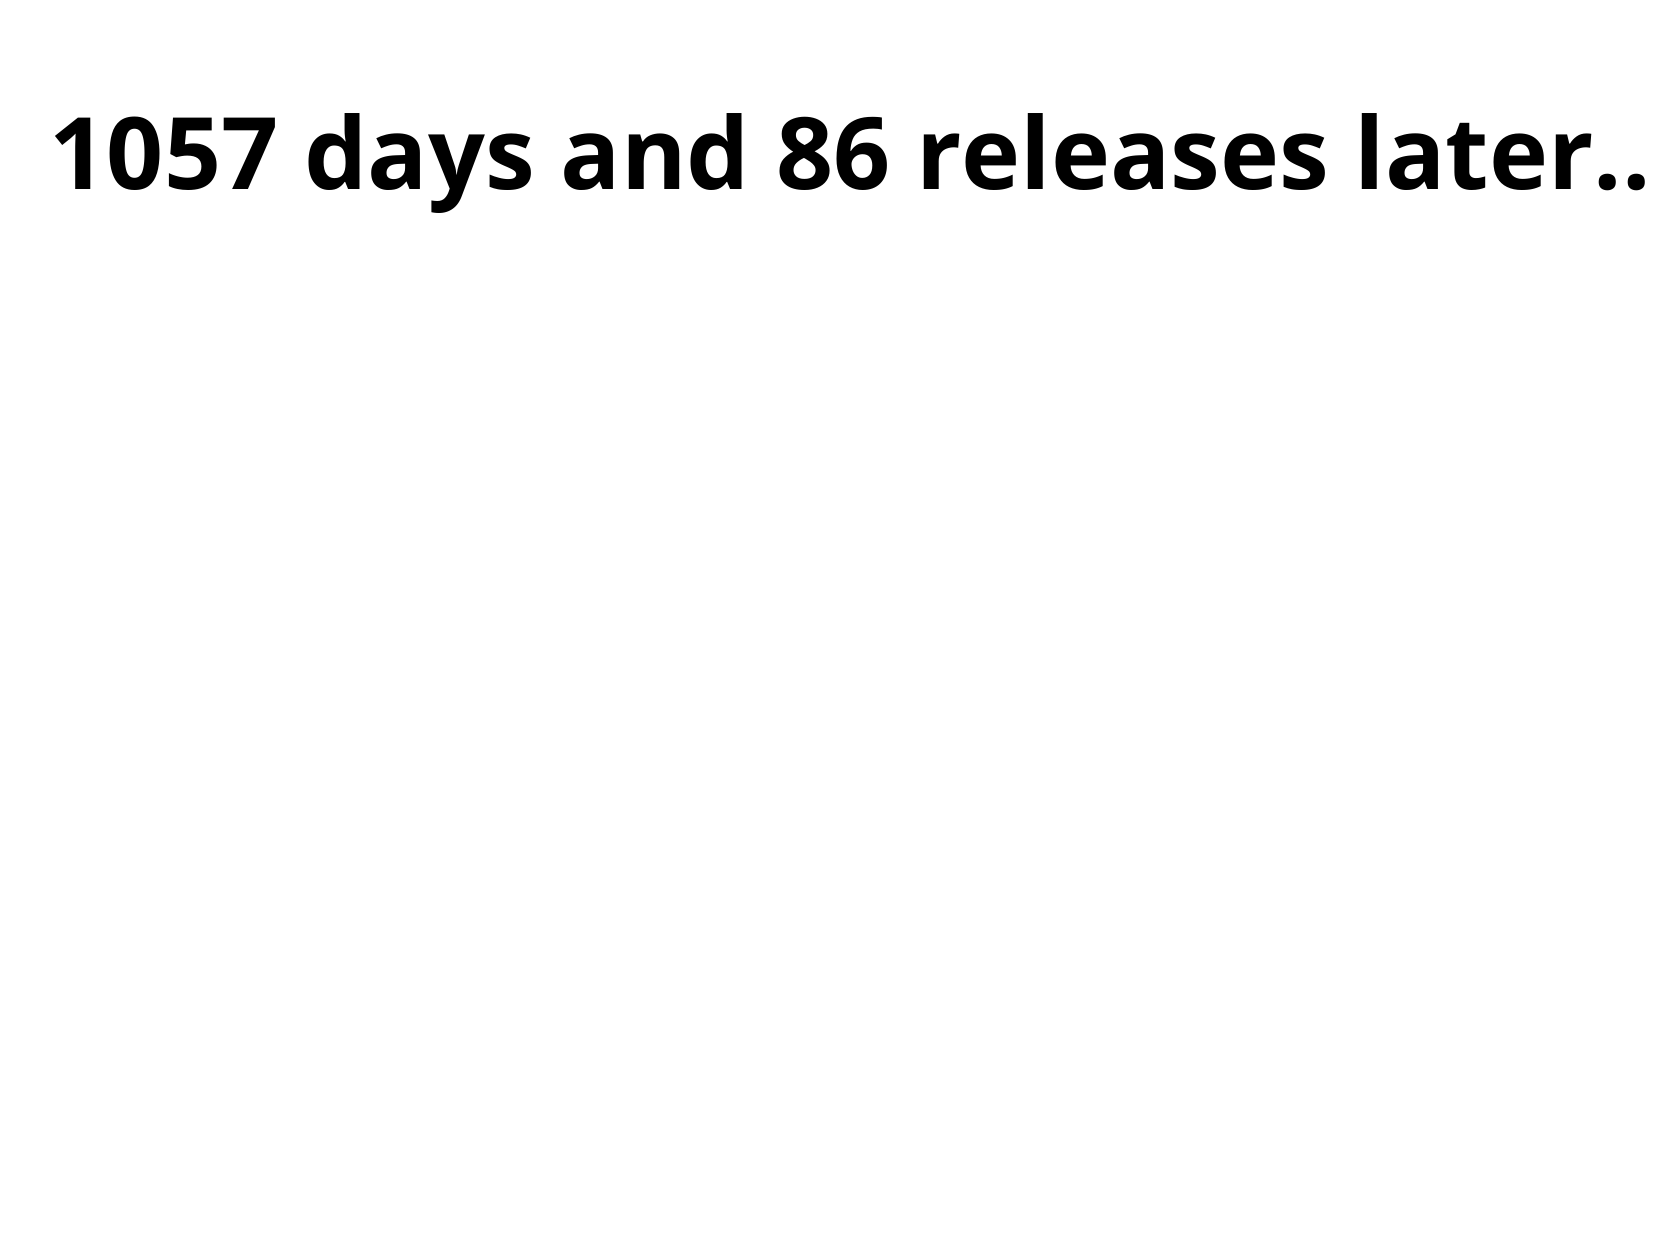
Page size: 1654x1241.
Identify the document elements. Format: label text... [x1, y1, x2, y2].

text_box 1057 days and 86 releases later... [34, 75, 1619, 211]
